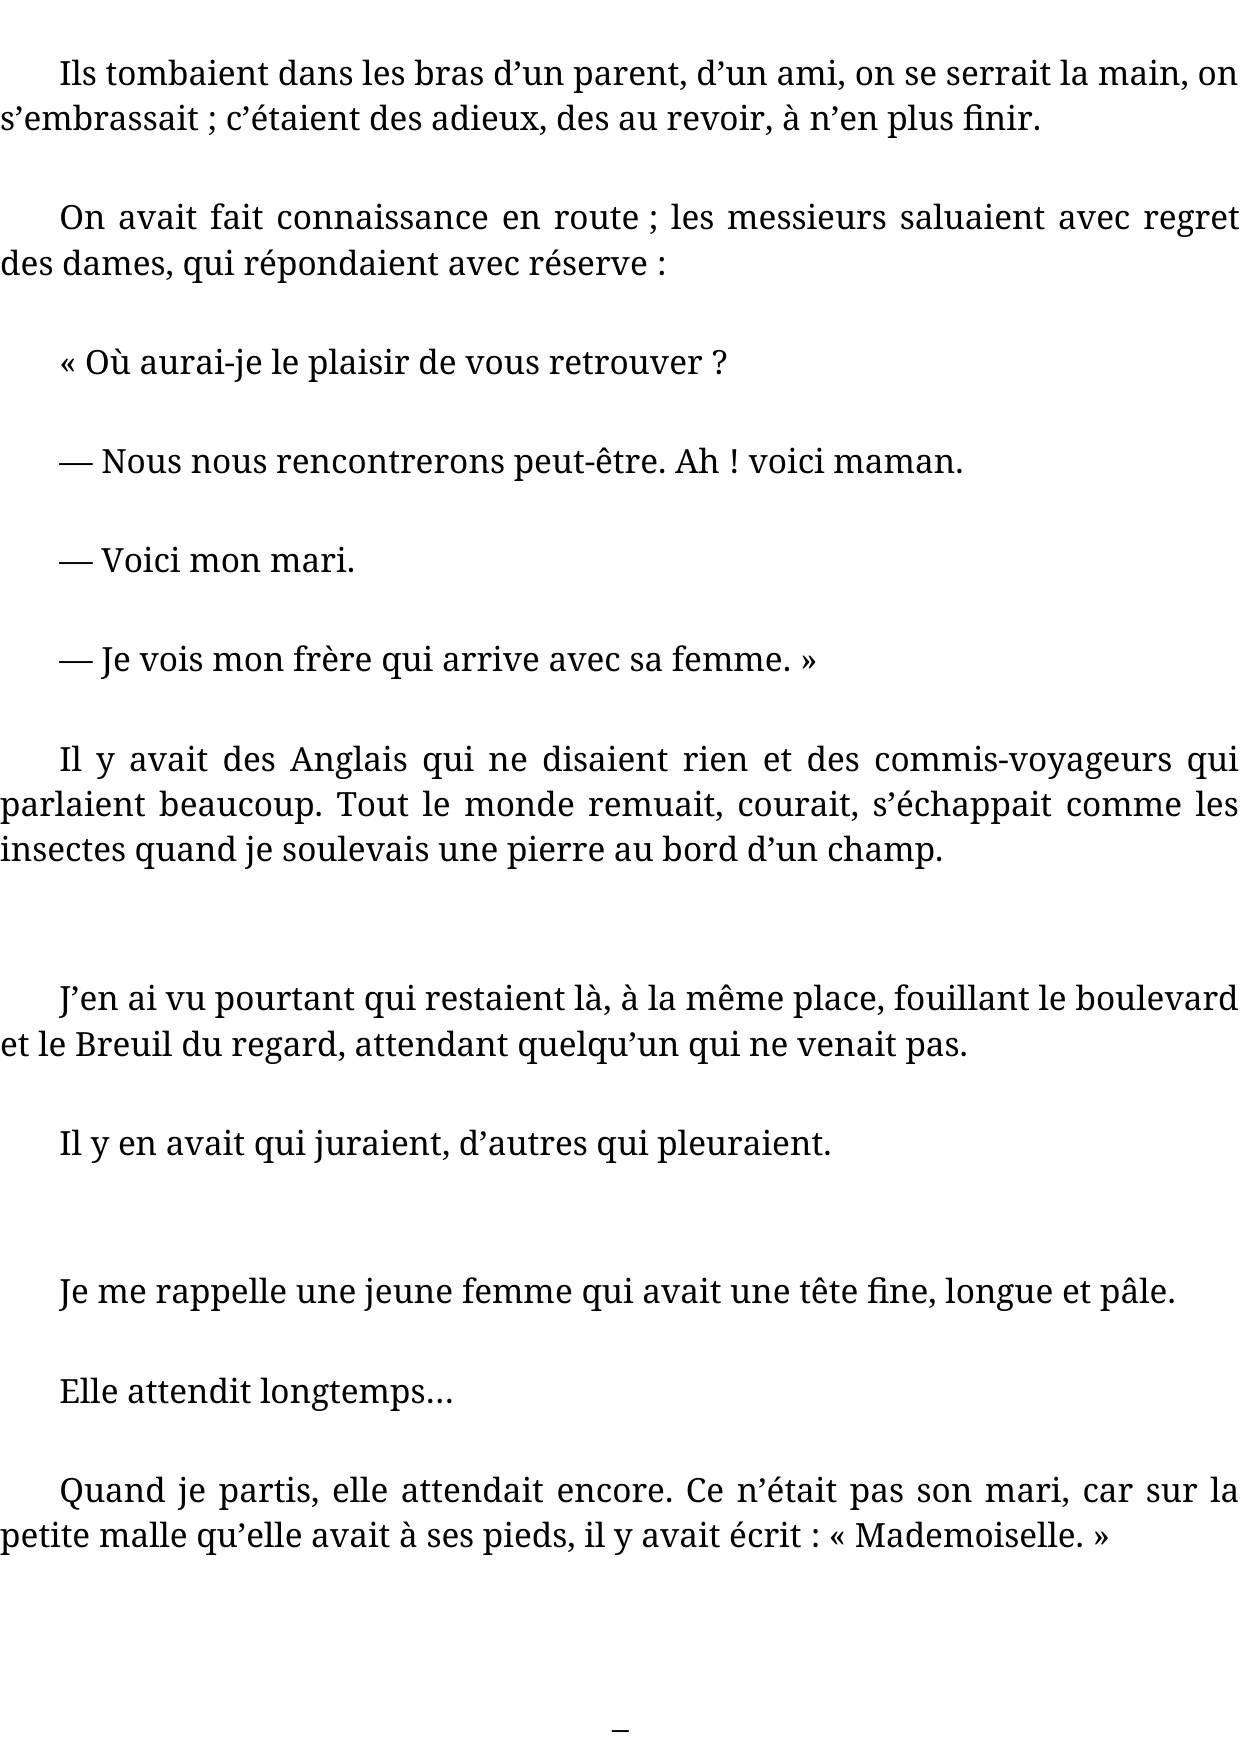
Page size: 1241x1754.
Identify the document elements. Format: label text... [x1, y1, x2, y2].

text Quand je partis, elle attendait encore. Ce n’était pas son mari, car sur la petite malle qu’elle avait à ses pieds, il y avait écrit : « Mademoiselle. » [0, 1467, 1240, 1557]
text — Je vois mon frère qui arrive avec sa femme. » [0, 636, 1240, 682]
text — Nous nous rencontrerons peut-être. Ah ! voici maman. [0, 438, 1240, 483]
text Il y en avait qui juraient, d’autres qui pleuraient. [0, 1119, 1240, 1165]
text On avait fait connaissance en route ; les messieurs saluaient avec regret des dames, qui répondaient avec réserve : [0, 194, 1240, 285]
text Je me rappelle une jeune femme qui avait une tête fine, longue et pâle. [0, 1268, 1240, 1314]
text — Voici mon mari. [0, 537, 1240, 582]
text Il y avait des Anglais qui ne disaient rien et des commis-voyageurs qui parlaient beaucoup. Tout le monde remuait, courait, s’échappait comme les insectes quand je soulevais une pierre au bord d’un champ. [0, 735, 1240, 872]
text Elle attendit longtemps… [0, 1367, 1240, 1413]
text « Où aurai-je le plaisir de vous retrouver ? [0, 339, 1240, 384]
text Ils tombaient dans les bras d’un parent, d’un ami, on se serrait la main, on s’embrassait ; c’étaient des adieux, des au revoir, à n’en plus finir. [0, 49, 1240, 140]
text J’en ai vu pourtant qui restaient là, à la même place, fouillant le boulevard et le Breuil du regard, attendant quelqu’un qui ne venait pas. [0, 975, 1240, 1066]
